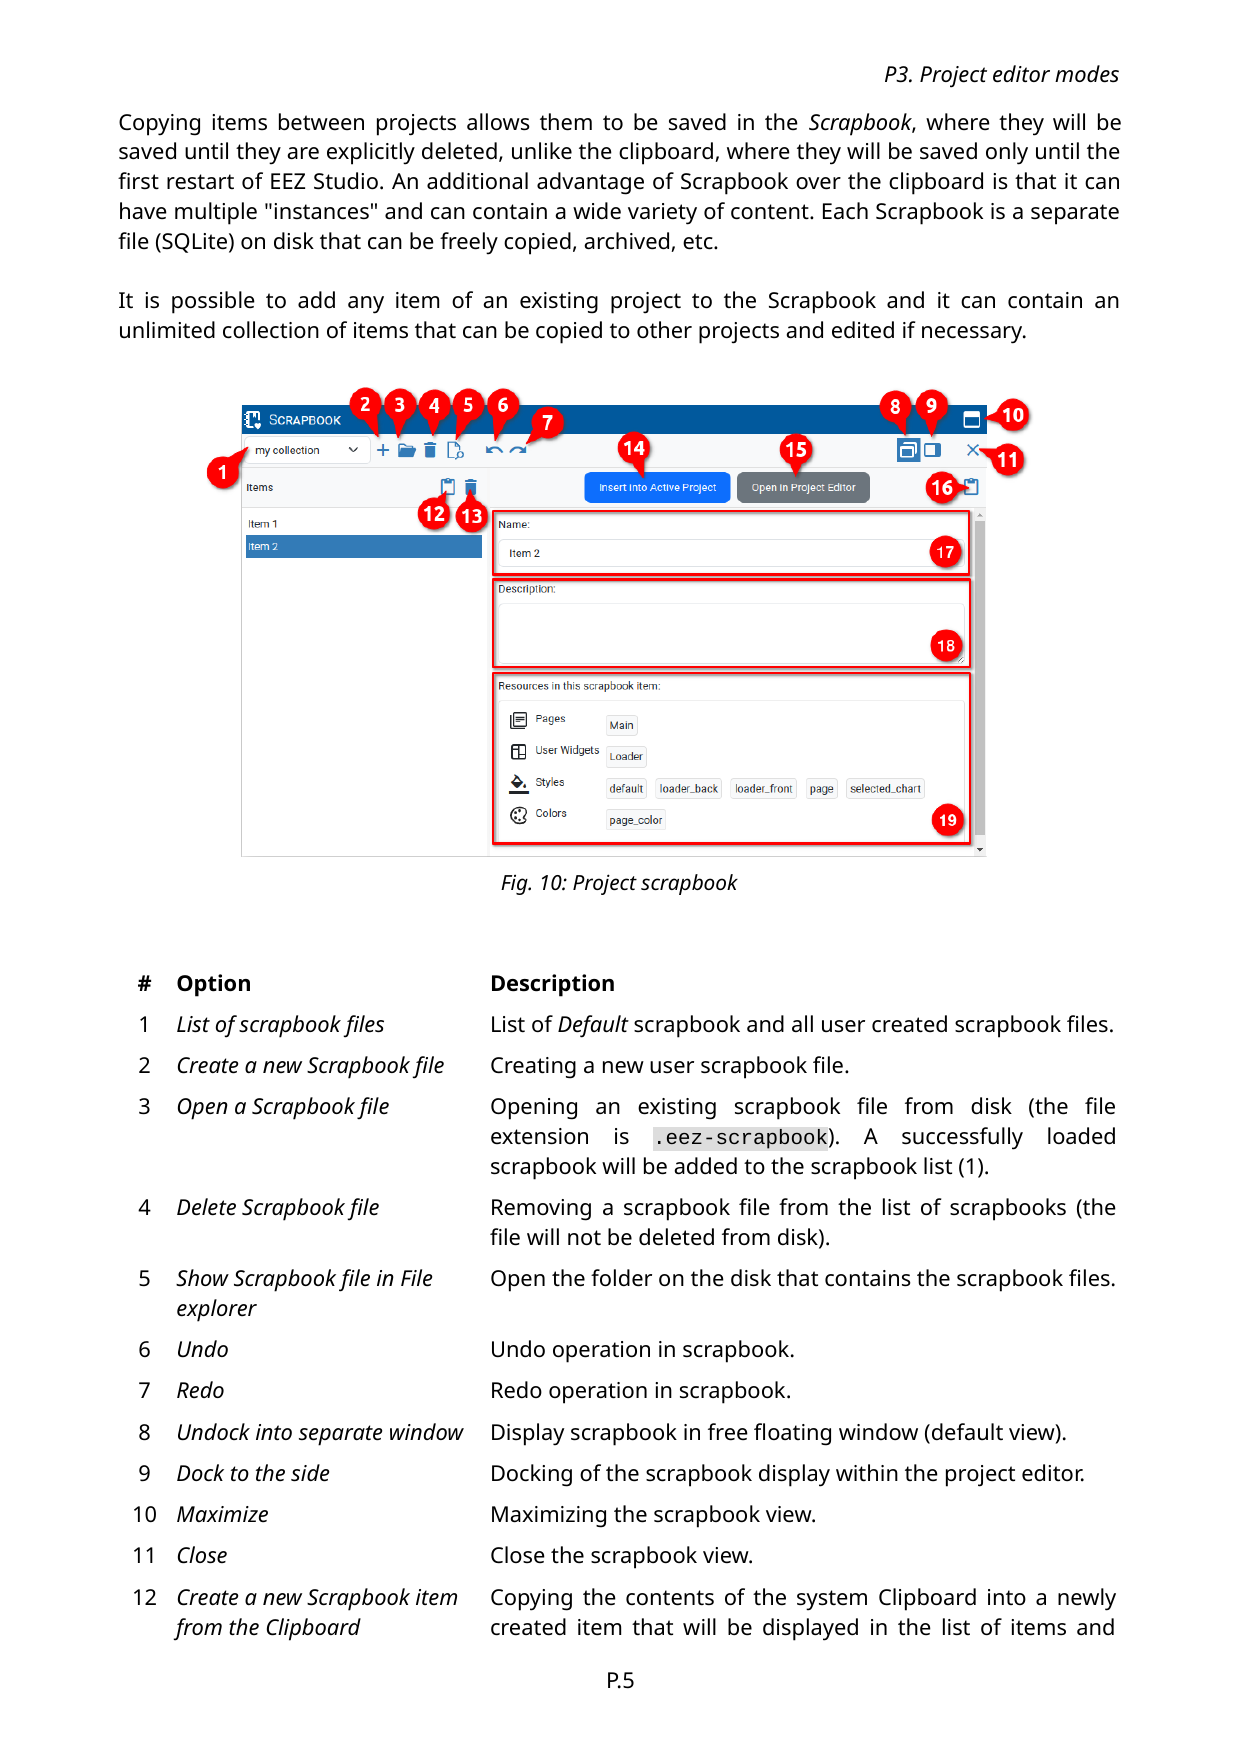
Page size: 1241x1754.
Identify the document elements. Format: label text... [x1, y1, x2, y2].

table_cell 4 [118, 1186, 170, 1257]
table_cell 3 [118, 1086, 170, 1186]
table_cell Undo operation in scrapbook. [484, 1329, 1123, 1370]
table_cell 8 [118, 1411, 170, 1452]
table_cell Removing a scrapbook file from the list of scrapbooks (the file will not be deleted from disk). [484, 1186, 1123, 1257]
table_cell Create a new Scrapbook file [170, 1044, 484, 1086]
table_cell Creating a new user scrapbook file. [484, 1044, 1123, 1086]
table_cell 12 [118, 1576, 170, 1647]
table_cell 10 [118, 1494, 170, 1535]
text Copying items between projects allows them to be saved in the Scrapbook, where they will be saved until they are explicitly deleted, unlike the clipboard, where they will be saved only until the first restart of EEZ Studio. An additional advantage of Scrapbook over the clipboard is that it can have multiple "instances" and can contain a wide variety of content. Each Scrapbook is a separate file (SQLite) on disk that can be freely copied, archived, etc. [118, 107, 1122, 256]
table_cell Docking of the scrapbook display within the project editor. [484, 1452, 1123, 1493]
table_cell Maximize [170, 1494, 484, 1535]
table_cell Open a Scrapbook file [170, 1086, 484, 1186]
table_cell Redo operation in scrapbook. [484, 1370, 1123, 1411]
table_cell 5 [118, 1258, 170, 1328]
table_header Option [170, 962, 484, 1003]
picture [206, 387, 1034, 857]
table_cell Open the folder on the disk that contains the scrapbook files. [484, 1258, 1123, 1328]
table_cell Close [170, 1535, 484, 1576]
table_cell Copying the contents of the system Clipboard into a newly created item that will be displayed in the list of items and [484, 1576, 1123, 1647]
table_cell 7 [118, 1370, 170, 1411]
table_cell 9 [118, 1452, 170, 1493]
table_cell 11 [118, 1535, 170, 1576]
table_cell List of scrapbook files [170, 1003, 484, 1044]
text It is possible to add any item of an existing project to the Scrapbook and it can contain an unlimited collection of items that can be copied to other projects and edited if necessary. [118, 285, 1122, 345]
table_cell List of Default scrapbook and all user created scrapbook files. [484, 1003, 1123, 1044]
table_cell 1 [118, 1003, 170, 1044]
table_cell Close the scrapbook view. [484, 1535, 1123, 1576]
table_cell Dock to the side [170, 1452, 484, 1493]
table_cell 2 [118, 1044, 170, 1086]
table_cell Opening an existing scrapbook file from disk (the file extension is .eez-scrapbook). A successfully loaded scrapbook will be added to the scrapbook list (1). [484, 1086, 1123, 1186]
text Fig. 10: Project scrapbook [118, 857, 1122, 897]
table_header # [118, 962, 170, 1003]
table_cell Display scrapbook in free floating window (default view). [484, 1411, 1123, 1452]
table_cell Undo [170, 1329, 484, 1370]
table_cell Delete Scrapbook file [170, 1186, 484, 1257]
table_cell Undock into separate window [170, 1411, 484, 1452]
table_cell Create a new Scrapbook item from the Clipboard [170, 1576, 484, 1647]
table_cell Maximizing the scrapbook view. [484, 1494, 1123, 1535]
table_cell Redo [170, 1370, 484, 1411]
table_cell 6 [118, 1329, 170, 1370]
table_cell Show Scrapbook file in File explorer [170, 1258, 484, 1328]
table_header Description [484, 962, 1123, 1003]
